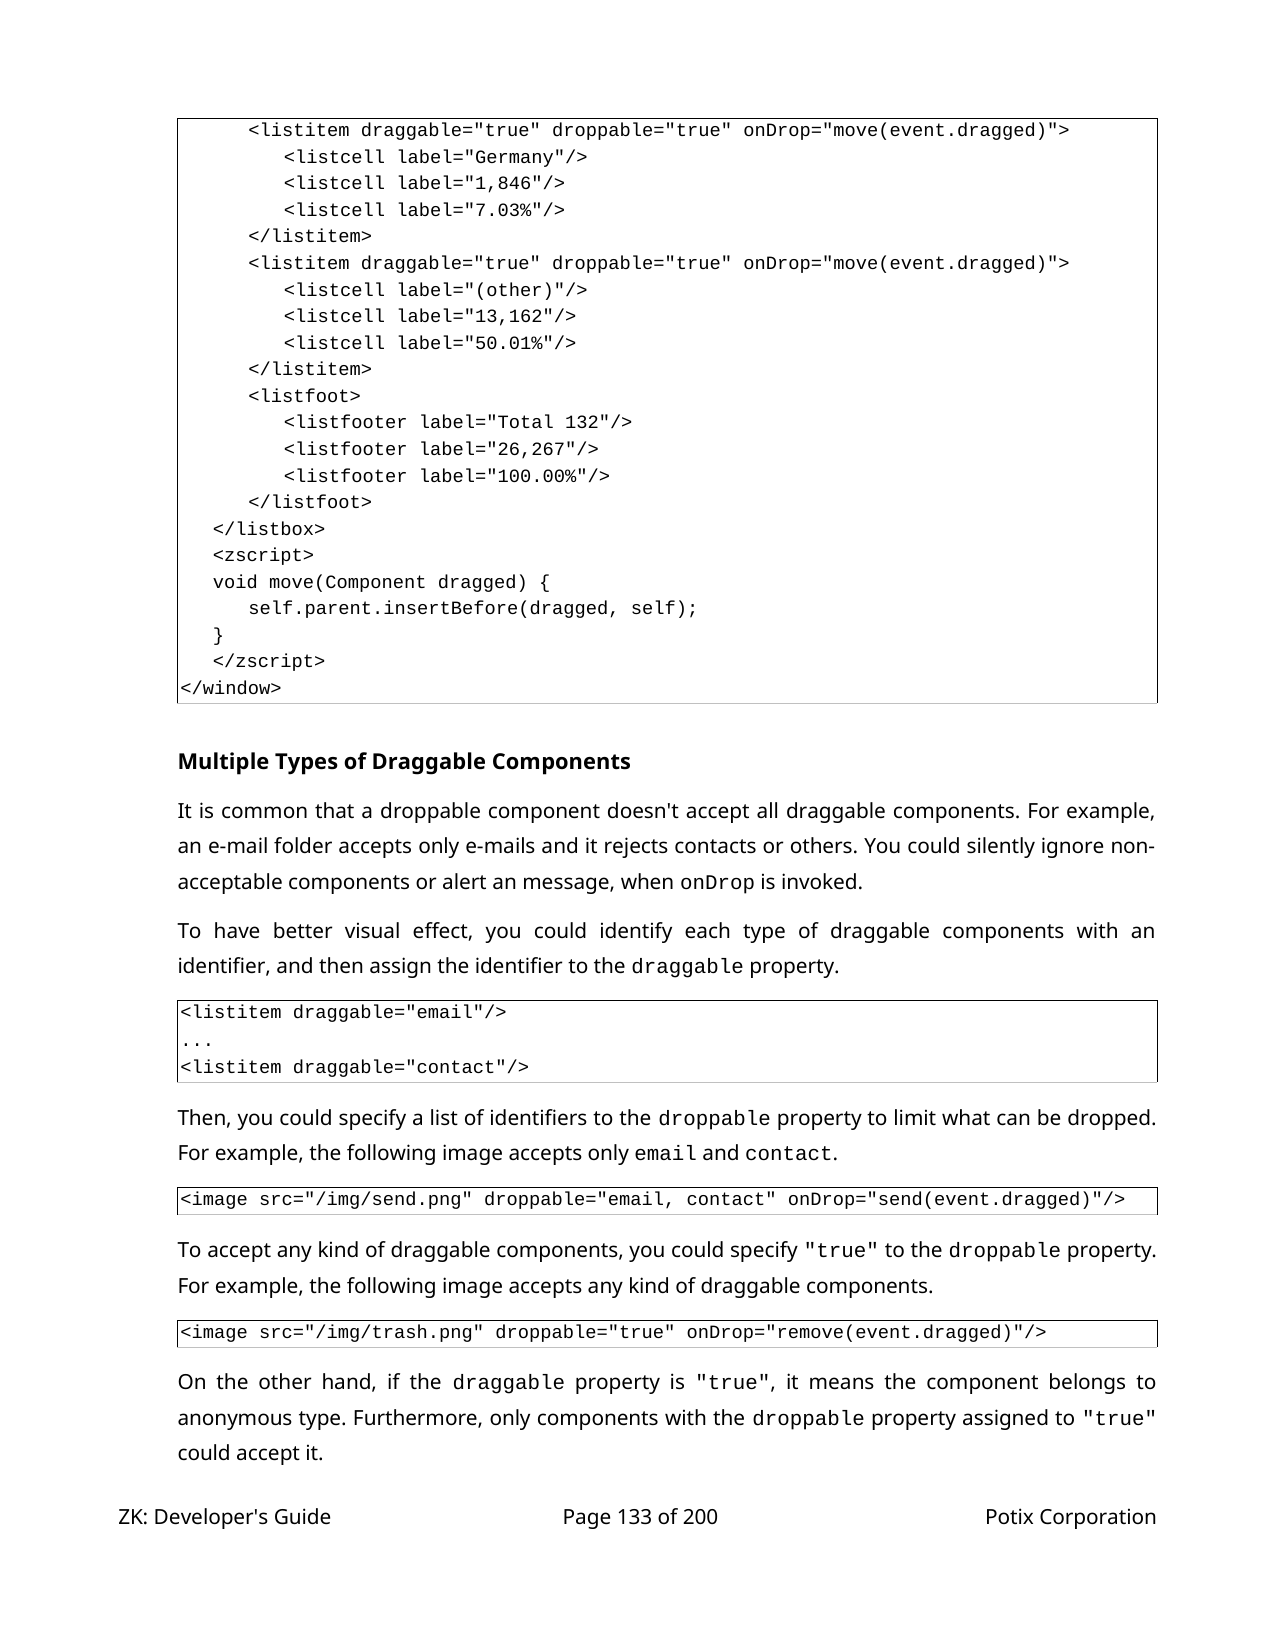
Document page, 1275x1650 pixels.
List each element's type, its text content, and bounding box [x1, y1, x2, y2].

text ... [178, 1027, 1157, 1052]
text Then, you could specify a list of identifiers to the droppable property to limit what can be dropped. For example, the following image accepts only email and contact. [177, 1103, 1157, 1167]
text <image src="/img/send.png" droppable="email, contact" onDrop="send(event.dragged)"/> [178, 1188, 1157, 1214]
subtitle Multiple Types of Draggable Components [177, 746, 1157, 776]
text <listitem draggable="email"/> [178, 1001, 1157, 1024]
text It is common that a droppable component doesn't accept all draggable components. For example, an e-mail folder accepts only e-mails and it rejects contacts or others. You could silently ignore non-acceptable components or alert an message, when onDrop is invoked. [177, 796, 1157, 895]
text To accept any kind of draggable components, you could specify "true" to the droppable property. For example, the following image accepts any kind of draggable components. [177, 1235, 1157, 1299]
text <listitem draggable="contact"/> [178, 1055, 1157, 1082]
text <listitem draggable="true" droppable="true" onDrop="move(event.dragged)"> <listcell label="Germany"/> <listcell label="1,846"/> <listcell label="7.03%"/> </listitem> <listitem draggable="true" droppable="true" onDrop="move(event.dragged)"> <listcell label="(other)"/> <listcell label="13,162"/> <listcell label="50.01%"/> </listitem> <listfoot> <listfooter label="Total 132"/> <listfooter label="26,267"/> <listfooter label="100.00%"/> </listfoot> </listbox> <zscript> void move(Component dragged) { self.parent.insertBefore(dragged, self); } </zscript> </window> [178, 119, 1157, 703]
text On the other hand, if the draggable property is "true", it means the component belongs to anonymous type. Furthermore, only components with the droppable property assigned to "true" could accept it. [177, 1367, 1157, 1467]
text To have better visual effect, you could identify each type of draggable components with an identifier, and then assign the identifier to the draggable property. [177, 916, 1157, 980]
text <image src="/img/trash.png" droppable="true" onDrop="remove(event.dragged)"/> [178, 1321, 1157, 1347]
